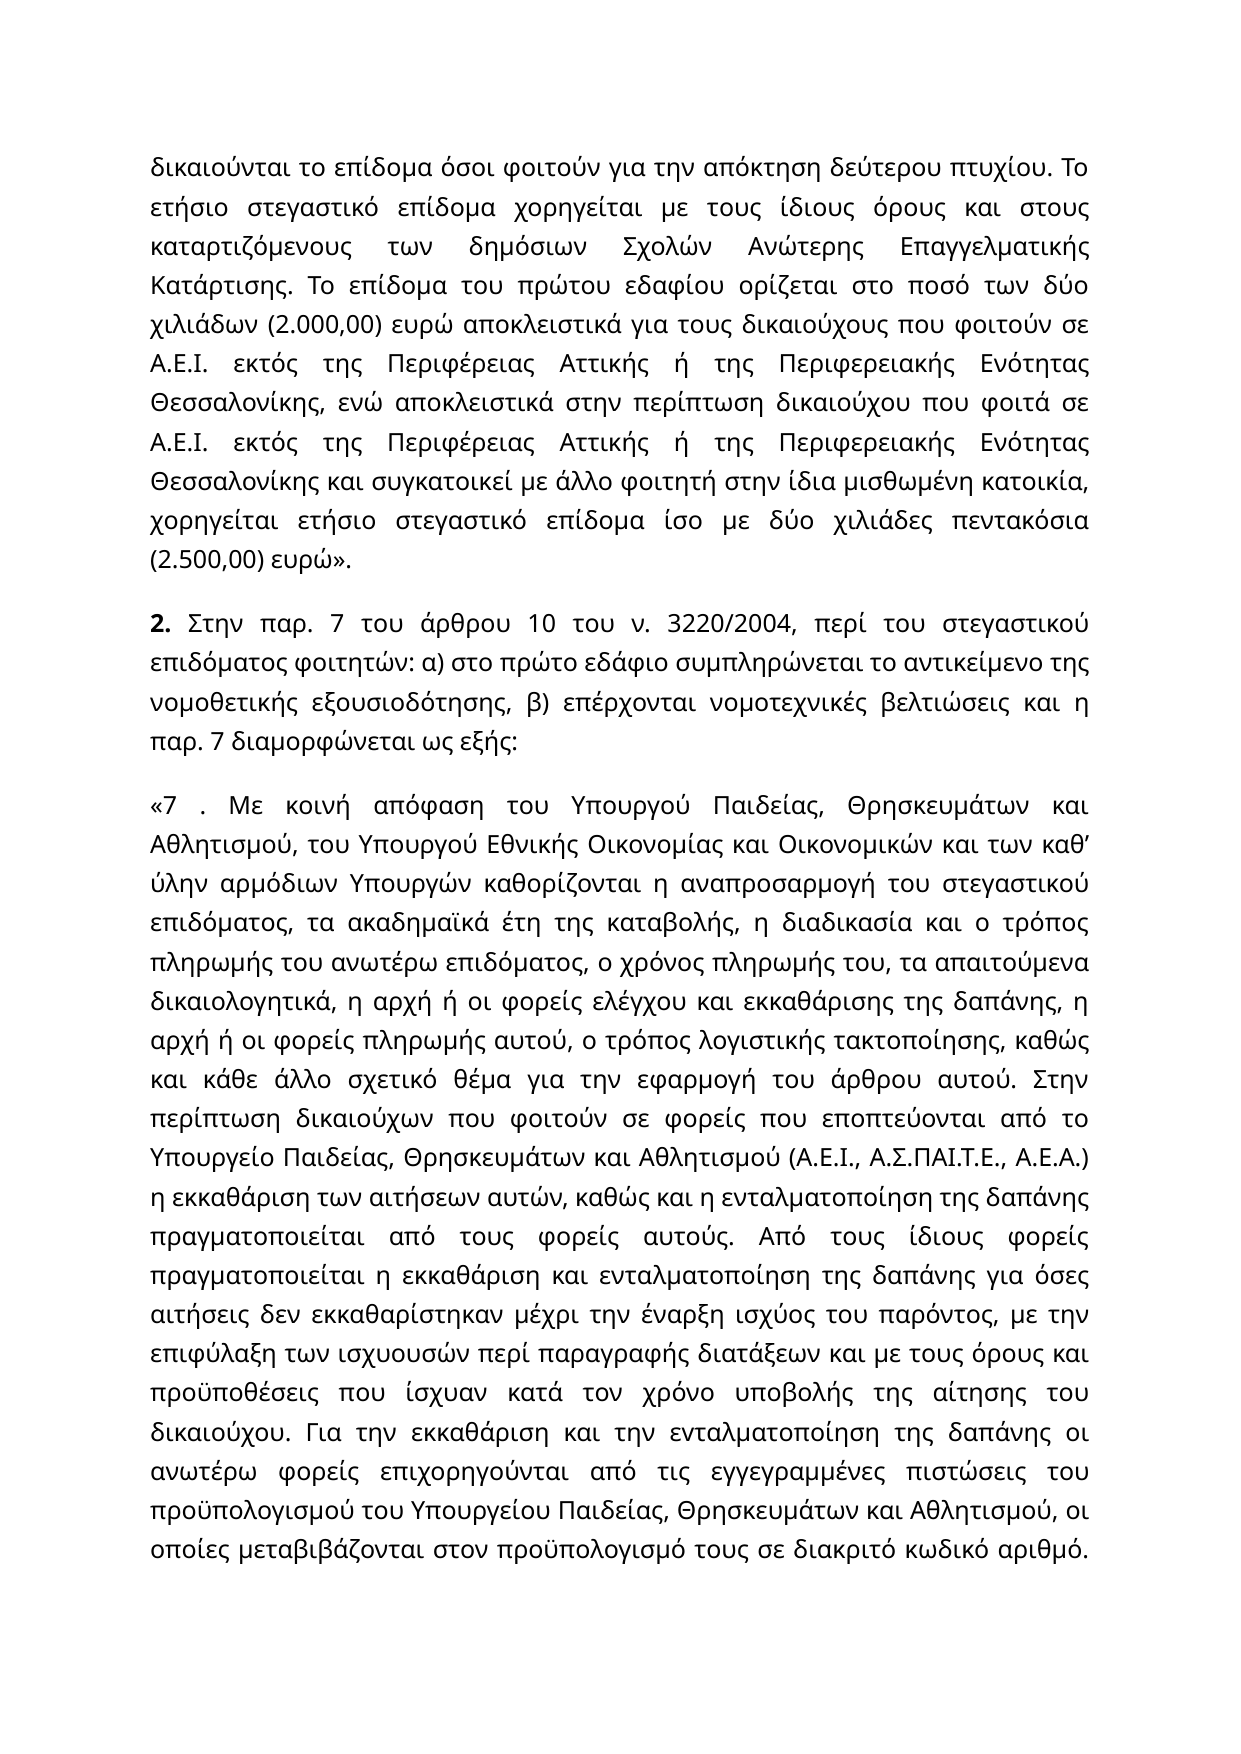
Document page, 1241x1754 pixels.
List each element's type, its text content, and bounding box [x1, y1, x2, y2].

text «7 . Με κοινή απόφαση του Υπουργού Παιδείας, Θρησκευμάτων και Αθλητισμού, του Υπουργού Εθνικής Οικονομίας και Οικονομικών και των καθ’ ύλην αρμόδιων Υπουργών καθορίζονται η αναπροσαρμογή του στεγαστικού επιδόματος, τα ακαδημαϊκά έτη της καταβολής, η διαδικασία και ο τρόπος πληρωμής του ανωτέρω επιδόματος, ο χρόνος πληρωμής του, τα απαιτούμενα δικαιολογητικά, η αρχή ή οι φορείς ελέγχου και εκκαθάρισης της δαπάνης, η αρχή ή οι φορείς πληρωμής αυτού, ο τρόπος λογιστικής τακτοποίησης, καθώς και κάθε άλλο σχετικό θέμα για την εφαρμογή του άρθρου αυτού. Στην περίπτωση δικαιούχων που φοιτούν σε φορείς που εποπτεύονται από το Υπουργείο Παιδείας, Θρησκευμάτων και Αθλητισμού (Α.Ε.Ι., Α.Σ.ΠΑΙ.Τ.Ε., Α.Ε.Α.) η εκκαθάριση των αιτήσεων αυτών, καθώς και η ενταλματοποίηση της δαπάνης πραγματοποιείται από τους φορείς αυτούς. Από τους ίδιους φορείς πραγματοποιείται η εκκαθάριση και ενταλματοποίηση της δαπάνης για όσες αιτήσεις δεν εκκαθαρίστηκαν μέχρι την έναρξη ισχύος του παρόντος, με την επιφύλαξη των ισχυουσών περί παραγραφής διατάξεων και με τους όρους και προϋποθέσεις που ίσχυαν κατά τον χρόνο υποβολής της αίτησης του δικαιούχου. Για την εκκαθάριση και την εvταλματοποίηση της δαπάνης οι ανωτέρω φορείς επιχορηγούνται από τις εγγεγραμμένες πιστώσεις του προϋπολογισμού του Υπουργείου Παιδείας, Θρησκευμάτων και Αθλητισμού, οι οποίες μεταβιβάζονται στον προϋπολογισμό τους σε διακριτό κωδικό αριθμό. [150, 787, 1090, 1566]
text δικαιούνται το επίδομα όσοι φοιτούν για την απόκτηση δεύτερου πτυχίου. Το ετήσιο στεγαστικό επίδομα χορηγείται με τους ίδιους όρους και στους καταρτιζόμενους των δημόσιων Σχολών Ανώτερης Επαγγελματικής Κατάρτισης. Το επίδομα του πρώτου εδαφίου ορίζεται στο ποσό των δύο χιλιάδων (2.000,00) ευρώ αποκλειστικά για τους δικαιούχους που φοιτούν σε Α.Ε.Ι. εκτός της Περιφέρειας Αττικής ή της Περιφερειακής Ενότητας Θεσσαλονίκης, ενώ αποκλειστικά στην περίπτωση δικαιούχου που φοιτά σε Α.Ε.Ι. εκτός της Περιφέρειας Αττικής ή της Περιφερειακής Ενότητας Θεσσαλονίκης και συγκατοικεί με άλλο φοιτητή στην ίδια μισθωμένη κατοικία, χορηγείται ετήσιο στεγαστικό επίδομα ίσο με δύο χιλιάδες πεντακόσια (2.500,00) ευρώ». [150, 150, 1090, 576]
text 2. Στην παρ. 7 του άρθρου 10 του ν. 3220/2004, περί του στεγαστικού επιδόματος φοιτητών: α) στο πρώτο εδάφιο συμπληρώνεται το αντικείμενο της νομοθετικής εξουσιοδότησης, β) επέρχονται νομοτεχνικές βελτιώσεις και η παρ. 7 διαμορφώνεται ως εξής: [150, 606, 1090, 757]
